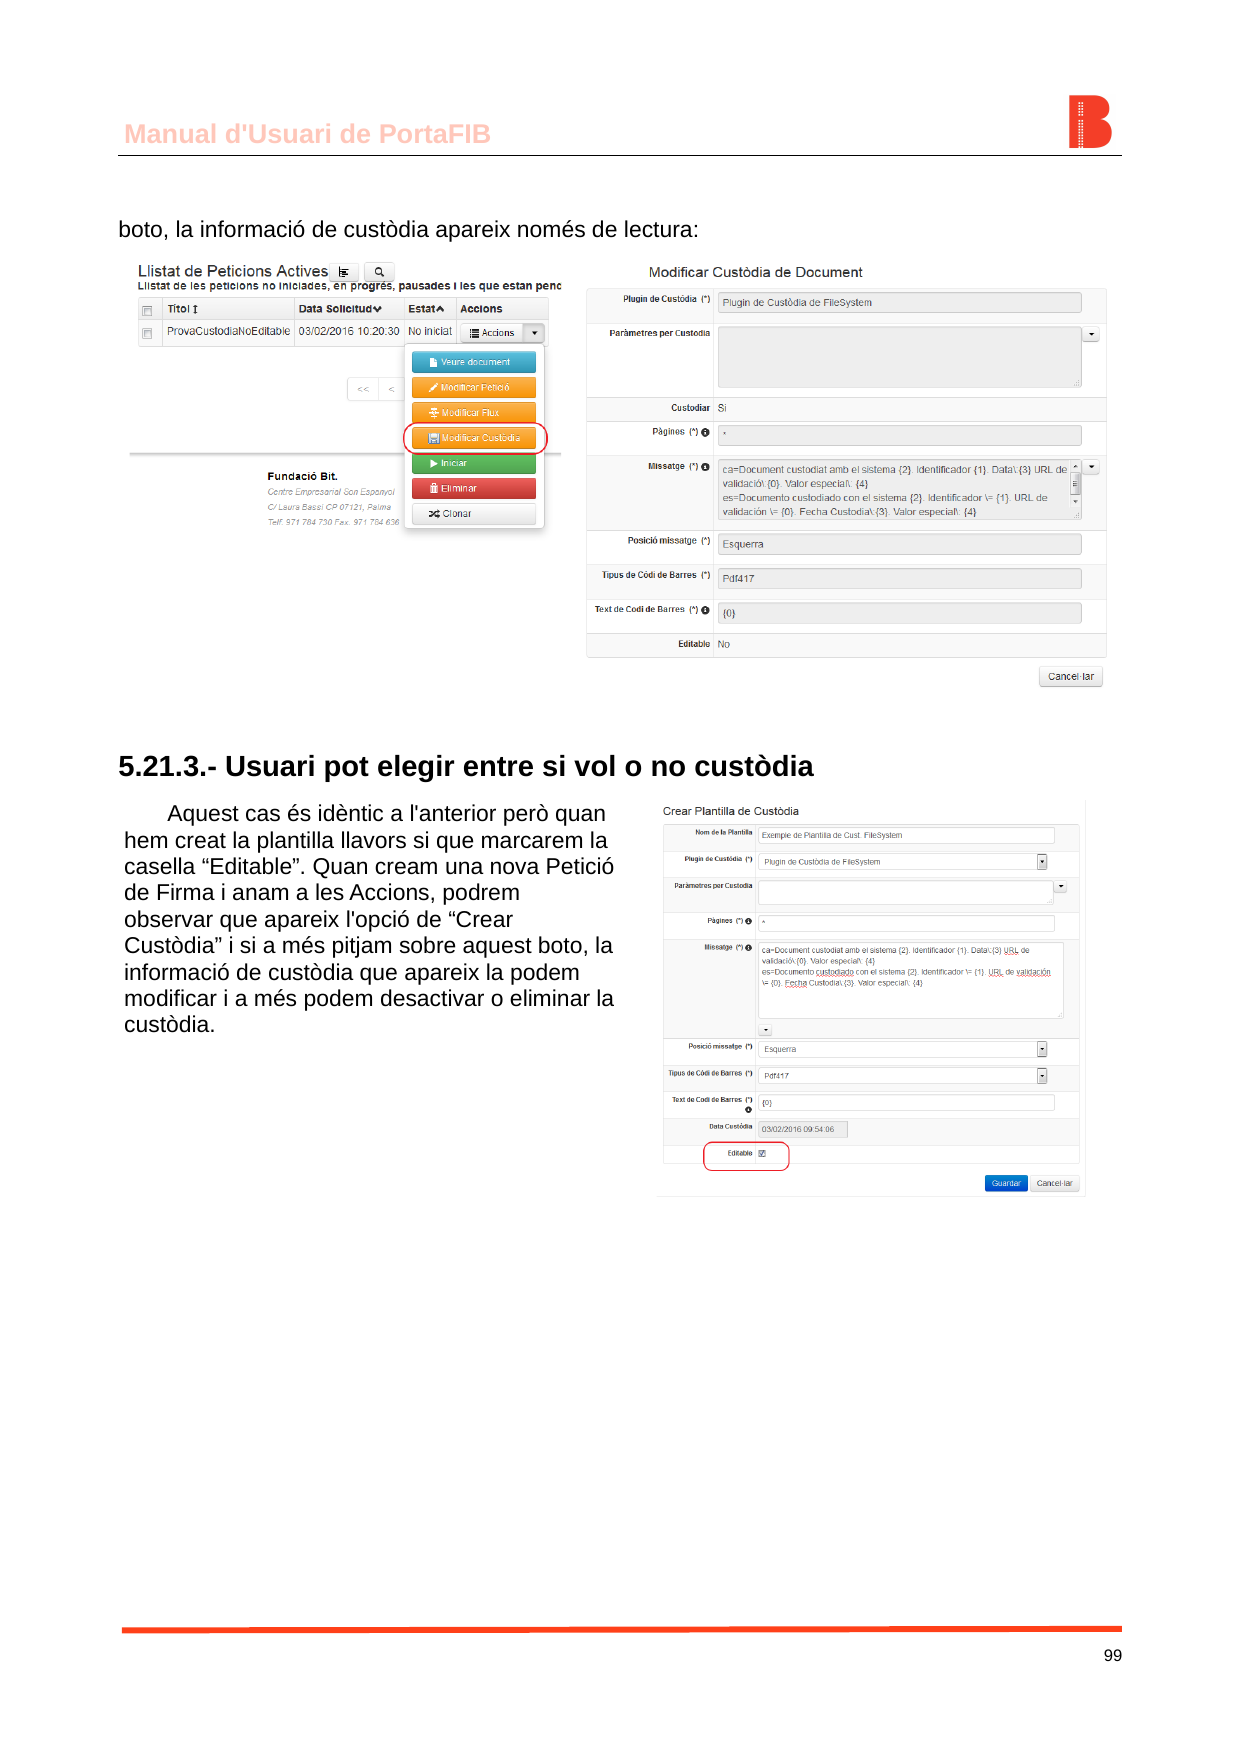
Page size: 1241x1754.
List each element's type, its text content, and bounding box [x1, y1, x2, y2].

table_header [573, 255, 1122, 697]
picture [129, 260, 562, 541]
picture [584, 260, 1111, 692]
table_header Aquest cas és idèntic a l'anterior però quan hem creat la plantilla llavors si que marcarem la casella “Editable”. Quan cream una nova Petició de Firma i anam a les Accions, podrem observar que apareix l'opció de “Crear Custòdia” i si a més pitjam sobre aquest boto, la informació de custòdia que apareix la podem modificar i a més podem desactivar o eliminar la custòdia. [118, 795, 620, 1203]
subtitle Usuari pot elegir entre si vol o no custòdia [118, 748, 1122, 782]
picture [656, 800, 1086, 1197]
picture [1063, 94, 1117, 150]
text boto, la informació de custòdia apareix només de lectura: [118, 216, 1122, 242]
table_header [118, 255, 572, 697]
table_header [620, 795, 1122, 1203]
